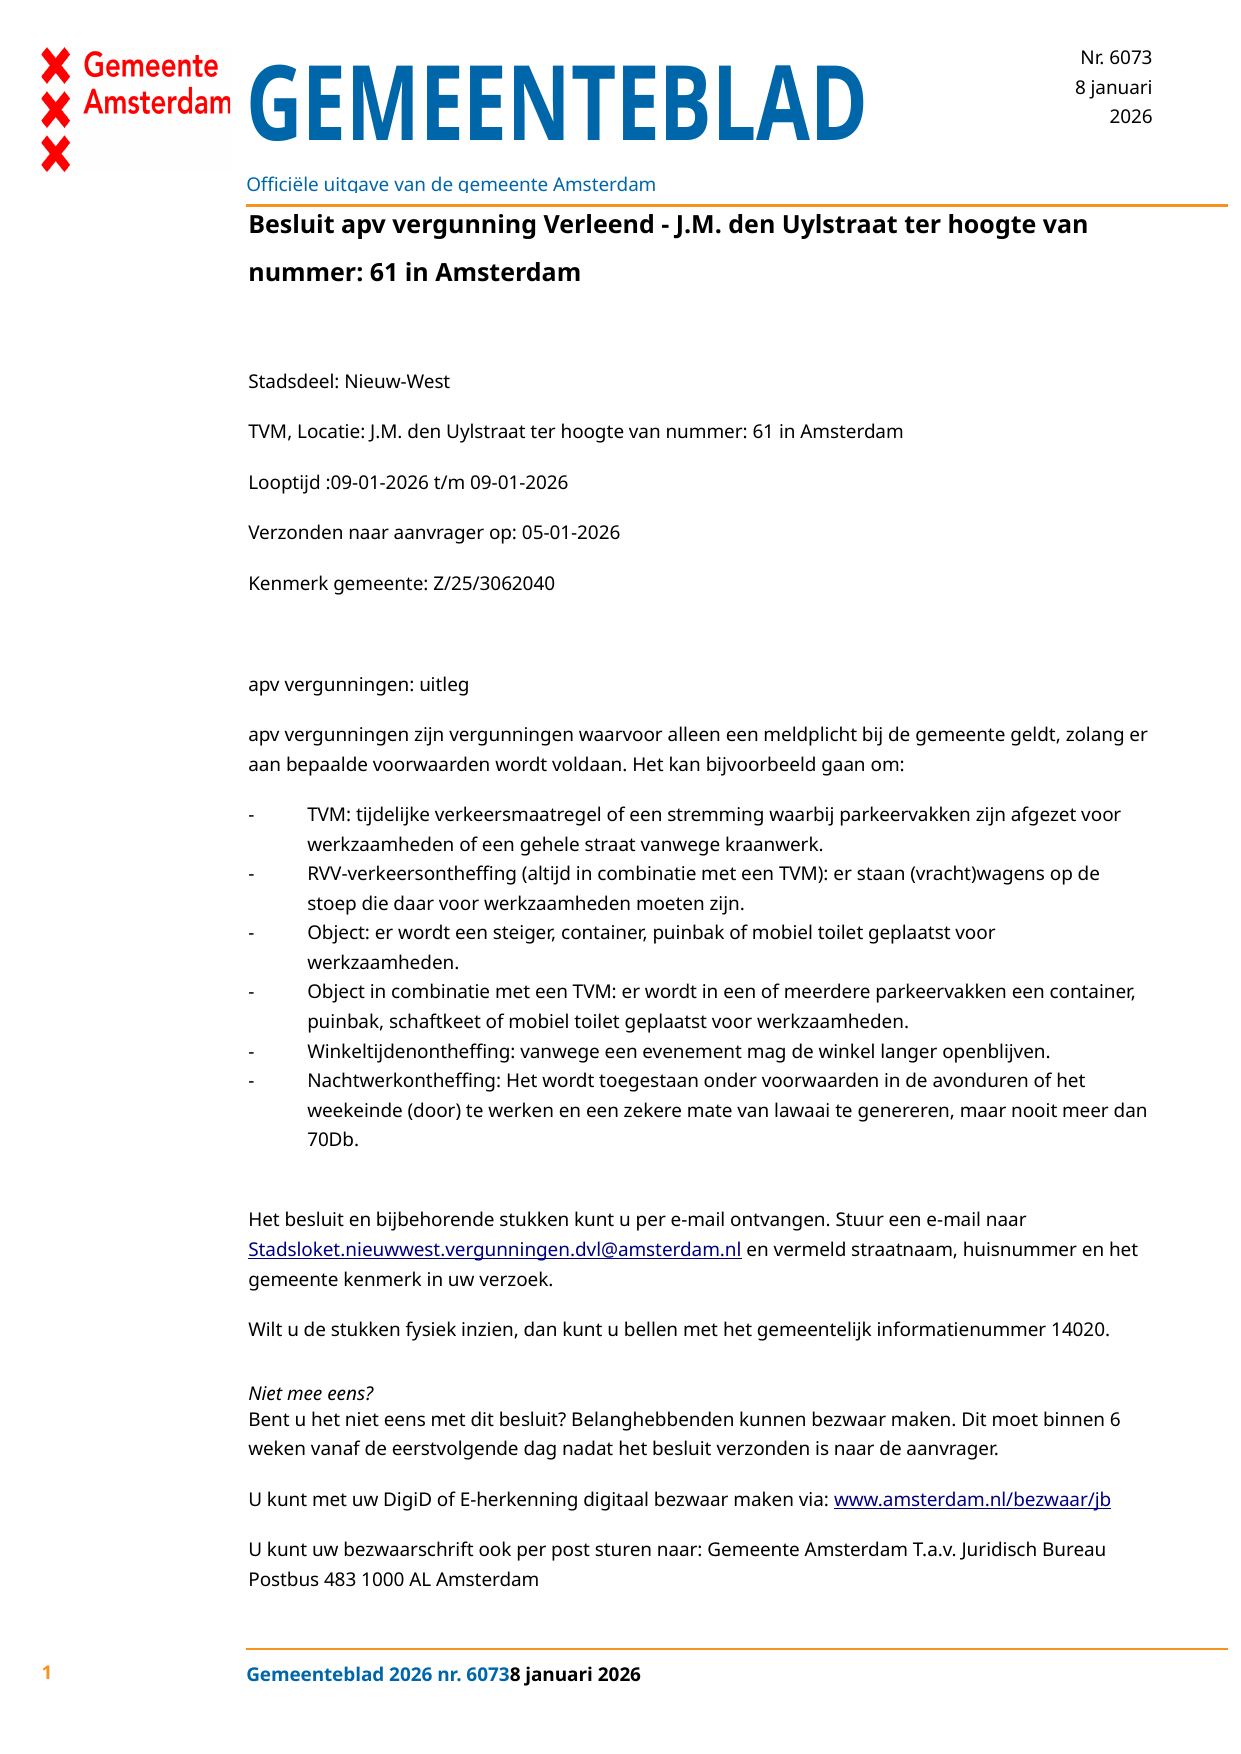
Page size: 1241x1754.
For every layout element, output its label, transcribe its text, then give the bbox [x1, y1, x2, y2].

text U kunt met uw DigiD of E-herkenning digitaal bezwaar maken via: www.amsterdam.nl/bezwaar/jb [248, 1486, 1152, 1512]
text Besluit apv vergunning Verleend - J.M. den Uylstraat ter hoogte van nummer: 61 in Amsterdam [248, 207, 1152, 288]
list TVM: tijdelijke verkeersmaatregel of een stremming waarbij parkeervakken zijn afgezet voor werkzaamheden of een gehele straat vanwege kraanwerk. [248, 801, 1152, 857]
list Winkeltijdenontheffing: vanwege een evenement mag de winkel langer openblijven. [248, 1038, 1152, 1064]
picture [41, 47, 231, 172]
text apv vergunningen zijn vergunningen waarvoor alleen een meldplicht bij de gemeente geldt, zolang er aan bepaalde voorwaarden wordt voldaan. Het kan bijvoorbeeld gaan om: [248, 721, 1152, 777]
list Nachtwerkontheffing: Het wordt toegestaan onder voorwaarden in de avonduren of het weekeinde (door) te werken en een zekere mate van lawaai te genereren, maar nooit meer dan 70Db. [248, 1067, 1152, 1152]
text Wilt u de stukken fysiek inzien, dan kunt u bellen met het gemeentelijk informatienummer 14020. [248, 1316, 1152, 1342]
list Object in combinatie met een TVM: er wordt in een of meerdere parkeervakken een container, puinbak, schaftkeet of mobiel toilet geplaatst voor werkzaamheden. [248, 979, 1152, 1034]
list Object: er wordt een steiger, container, puinbak of mobiel toilet geplaatst voor werkzaamheden. [248, 919, 1152, 975]
list RVV-verkeersontheffing (altijd in combinatie met een TVM): er staan (vracht)wagens op de stoep die daar voor werkzaamheden moeten zijn. [248, 860, 1152, 916]
text Kenmerk gemeente: Z/25/3062040 [248, 570, 1152, 596]
text U kunt uw bezwaarschrift ook per post sturen naar: Gemeente Amsterdam T.a.v. Juridisch Bureau Postbus 483 1000 AL Amsterdam [248, 1536, 1152, 1592]
text Bent u het niet eens met dit besluit? Belanghebbenden kunnen bezwaar maken. Dit moet binnen 6 weken vanaf de eerstvolgende dag nadat het besluit verzonden is naar de aanvrager. [248, 1406, 1152, 1461]
text Stadsdeel: Nieuw-West [248, 368, 1152, 394]
text TVM, Locatie: J.M. den Uylstraat ter hoogte van nummer: 61 in Amsterdam [248, 419, 1152, 444]
text Niet mee eens? [248, 1380, 1152, 1406]
text Looptijd :09-01-2026 t/m 09-01-2026 [248, 469, 1152, 495]
text apv vergunningen: uitleg [248, 671, 1152, 697]
text Het besluit en bijbehorende stukken kunt u per e-mail ontvangen. Stuur een e-mail naar Stadsloket.nieuwwest.vergunningen.dvl@amsterdam.nl en vermeld straatnaam, huisnummer en het gemeente kenmerk in uw verzoek. [248, 1207, 1152, 1292]
text Verzonden naar aanvrager op: 05-01-2026 [248, 519, 1152, 545]
